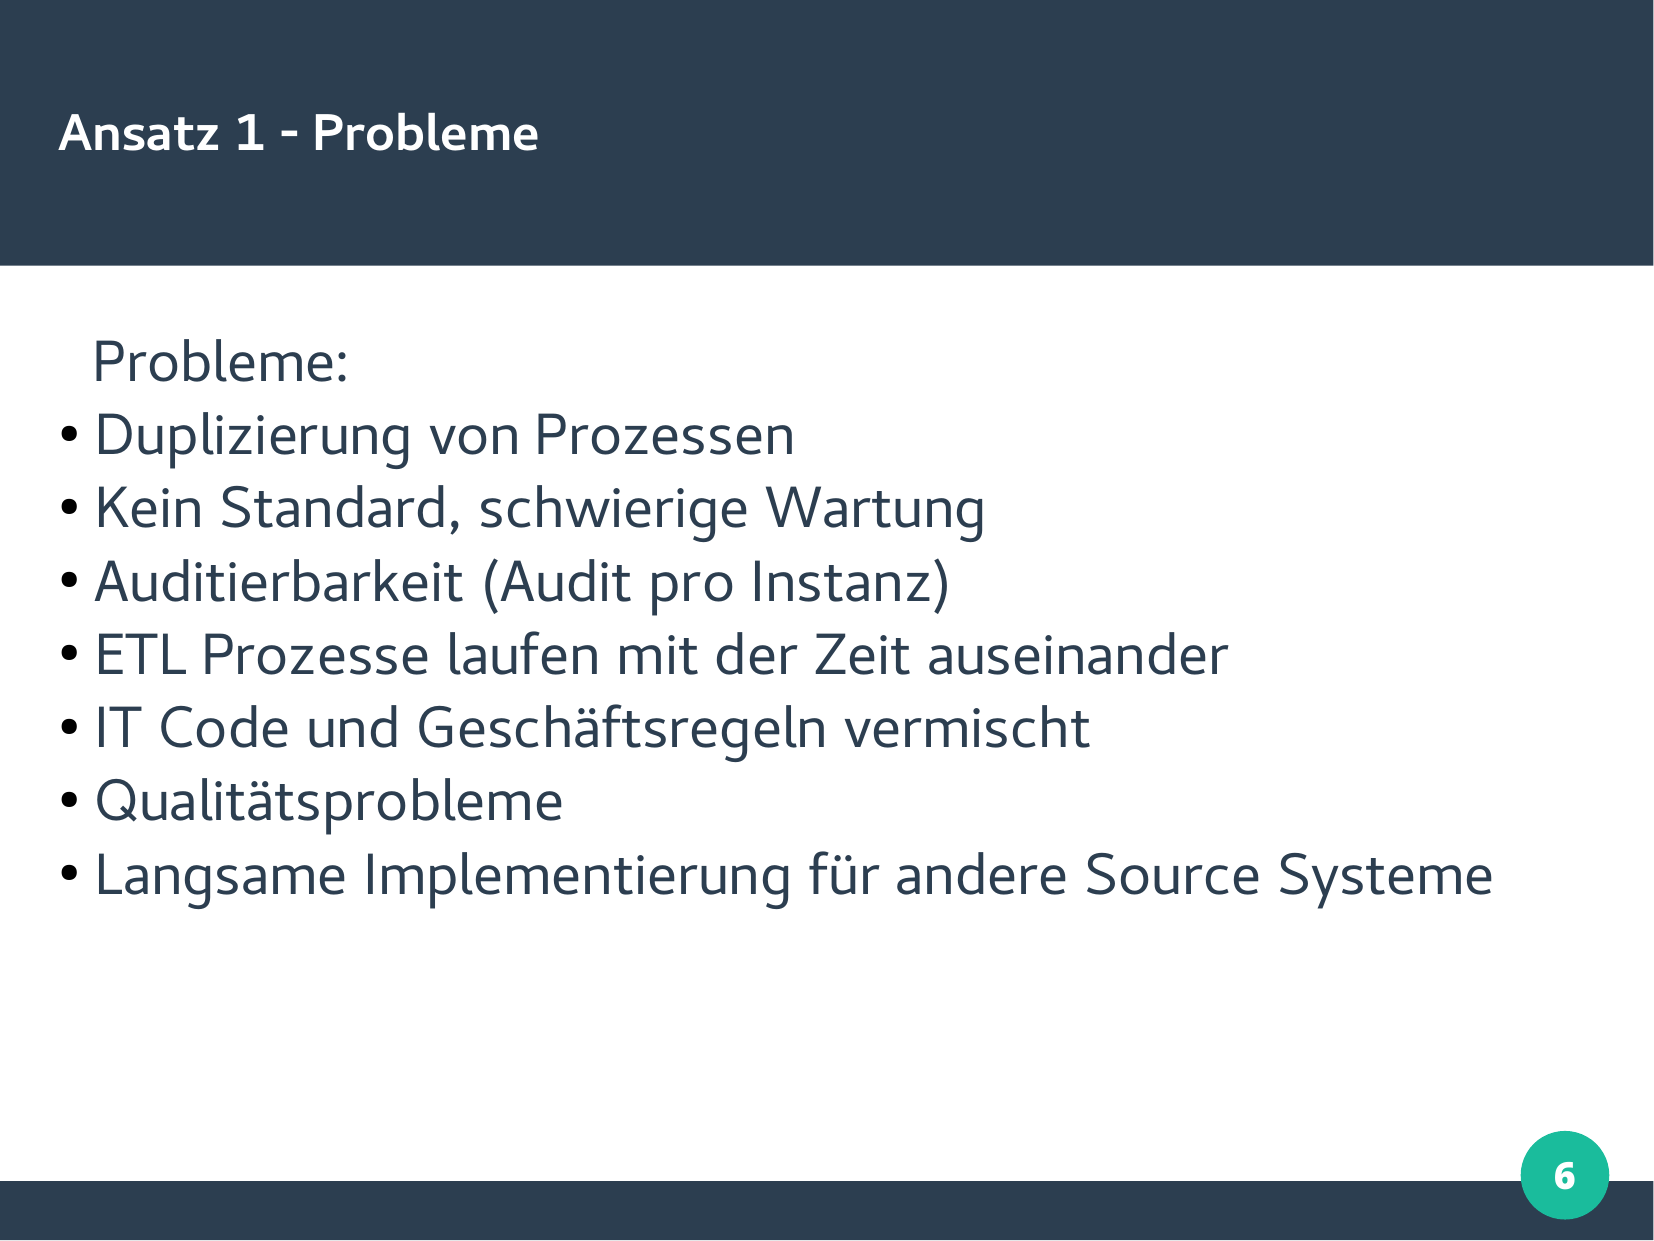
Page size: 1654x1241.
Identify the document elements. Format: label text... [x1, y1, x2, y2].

title Ansatz 1 - Probleme [59, 59, 1595, 207]
subtitle Probleme: Duplizierung von Prozessen Kein Standard, schwierige Wartung Auditierbarkeit (Audit pro Instanz) ETL Prozesse laufen mit der Zeit auseinander IT Code und Geschäftsregeln vermischt Qualitätsprobleme Langsame Implementierung für andere Source Systeme [59, 324, 1565, 1147]
